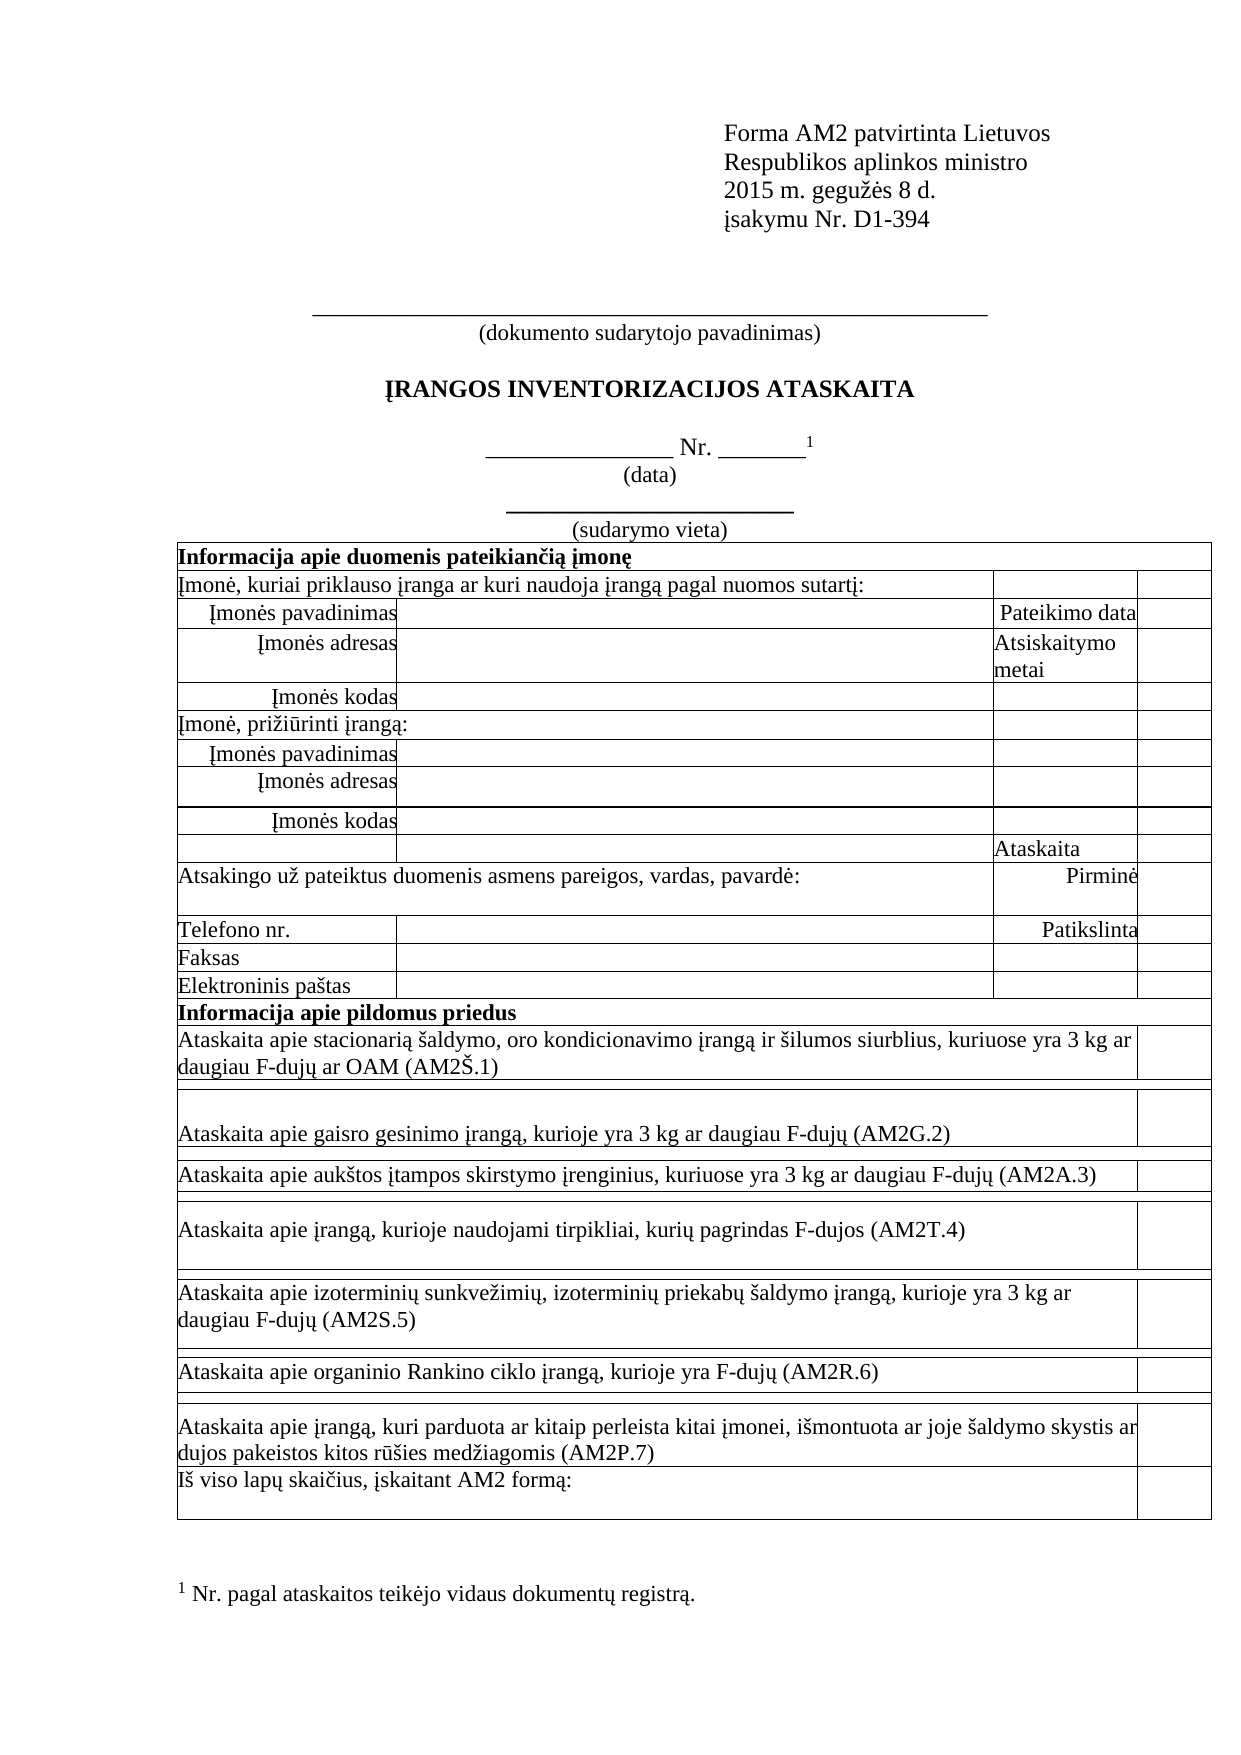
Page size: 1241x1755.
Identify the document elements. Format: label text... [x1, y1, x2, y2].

table_cell [1138, 711, 1211, 739]
table_cell [994, 683, 1137, 709]
table_cell [178, 1147, 1211, 1160]
table_cell [1138, 944, 1211, 971]
table_cell [1138, 740, 1211, 766]
table_cell [994, 571, 1137, 597]
table_cell [1138, 916, 1211, 943]
table_cell [1138, 599, 1211, 628]
text ______________________________________________________ [177, 291, 1122, 319]
table_cell Įmonės pavadinimas [178, 599, 396, 628]
table_cell Ataskaita apie organinio Rankino ciklo įrangą, kurioje yra F-dujų (AM2R.6) [178, 1358, 1137, 1392]
table_cell [397, 944, 993, 971]
text _______________ Nr. _______1 [177, 432, 1122, 461]
table_cell [397, 972, 993, 998]
text (sudarymo vieta) [177, 516, 1122, 542]
table_header Informacija apie duomenis pateikiančią įmonę [178, 543, 1211, 570]
table_cell [1138, 1404, 1211, 1466]
table_cell [1138, 1202, 1211, 1269]
table_cell [397, 835, 993, 862]
table_cell Informacija apie pildomus priedus [178, 999, 1211, 1025]
table_cell Pateikimo data [994, 599, 1137, 628]
table_cell [1138, 1358, 1211, 1392]
table_cell [994, 767, 1137, 806]
text (dokumento sudarytojo pavadinimas) [177, 319, 1122, 346]
table_cell Pirminė [994, 863, 1137, 915]
table_cell [1138, 1090, 1211, 1146]
text ĮRANGOS INVENTORIZACIJOS ATASKAITA [177, 374, 1122, 403]
table_cell Ataskaita apie aukštos įtampos skirstymo įrenginius, kuriuose yra 3 kg ar daugiau F-dujų (AM2A.3) [178, 1161, 1137, 1191]
table_cell [1138, 835, 1211, 862]
table_cell Ataskaita apie įrangą, kurioje naudojami tirpikliai, kurių pagrindas F-dujos (AM2T.4) [178, 1202, 1137, 1269]
table_cell Ataskaita apie izoterminių sunkvežimių, izoterminių priekabų šaldymo įrangą, kurioje yra 3 kg ar daugiau F-dujų (AM2S.5) [178, 1280, 1137, 1348]
table_cell [1138, 863, 1211, 915]
text _______________________ [177, 487, 1122, 516]
table_cell [178, 1270, 1211, 1278]
table_cell Ataskaita apie gaisro gesinimo įrangą, kurioje yra 3 kg ar daugiau F-dujų (AM2G.2) [178, 1090, 1137, 1146]
table_cell Atsakingo už pateiktus duomenis asmens pareigos, vardas, pavardė: [178, 863, 993, 915]
table_cell [1138, 808, 1211, 834]
table_cell [1138, 629, 1211, 682]
table_cell [1138, 767, 1211, 806]
table_cell [397, 808, 993, 834]
table_cell Ataskaita apie stacionarią šaldymo, oro kondicionavimo įrangą ir šilumos siurblius, kuriuose yra 3 kg ar daugiau F-dujų ar OAM (AM2Š.1) [178, 1026, 1137, 1079]
table_cell Įmonės pavadinimas [178, 740, 396, 766]
table_cell [178, 1349, 1211, 1357]
table_cell Įmonės kodas [178, 808, 396, 834]
table_cell Ataskaita apie įrangą, kuri parduota ar kitaip perleista kitai įmonei, išmontuota ar joje šaldymo skystis ar dujos pakeistos kitos rūšies medžiagomis (AM2P.7) [178, 1404, 1137, 1466]
table_cell [1138, 1280, 1211, 1348]
text Forma AM2 patvirtinta Lietuvos Respublikos aplinkos ministro [723, 118, 1122, 176]
table_cell Elektroninis paštas [178, 972, 396, 998]
table_cell [397, 683, 993, 709]
table_cell Atsiskaitymo metai [994, 629, 1137, 682]
table_cell Iš viso lapų skaičius, įskaitant AM2 formą: [178, 1467, 1137, 1519]
table_cell Įmonė, prižiūrinti įrangą: [178, 711, 993, 739]
table_cell [178, 835, 396, 862]
table_cell [397, 599, 993, 628]
table_cell Įmonės adresas [178, 767, 396, 806]
table_cell Patikslinta [994, 916, 1137, 943]
text (data) [177, 461, 1122, 487]
table_cell [397, 629, 993, 682]
text 2015 m. gegužės 8 d. [723, 176, 1122, 204]
table_cell [178, 1080, 1211, 1088]
table_cell [1138, 1161, 1211, 1191]
table_cell [994, 944, 1137, 971]
table_cell [1138, 683, 1211, 709]
table_cell [1138, 1026, 1211, 1079]
table_cell Įmonės adresas [178, 629, 396, 682]
table_cell [994, 740, 1137, 766]
table_cell [397, 767, 993, 806]
table_cell Įmonės kodas [178, 683, 396, 709]
table_cell Faksas [178, 944, 396, 971]
table_cell Ataskaita [994, 835, 1137, 862]
text įsakymu Nr. D1-394 [723, 204, 1122, 233]
table_cell [1138, 972, 1211, 998]
table_cell [994, 808, 1137, 834]
table_cell [1138, 571, 1211, 597]
table_cell [178, 1393, 1211, 1403]
table_cell [994, 972, 1137, 998]
table_cell Telefono nr. [178, 916, 396, 943]
table_cell [397, 740, 993, 766]
table_cell Įmonė, kuriai priklauso įranga ar kuri naudoja įrangą pagal nuomos sutartį: [178, 571, 993, 597]
text 1 Nr. pagal ataskaitos teikėjo vidaus dokumentų registrą. [177, 1578, 1122, 1607]
table_cell [397, 916, 993, 943]
table_cell [178, 1192, 1211, 1201]
table_cell [1138, 1467, 1211, 1519]
table_cell [994, 711, 1137, 739]
